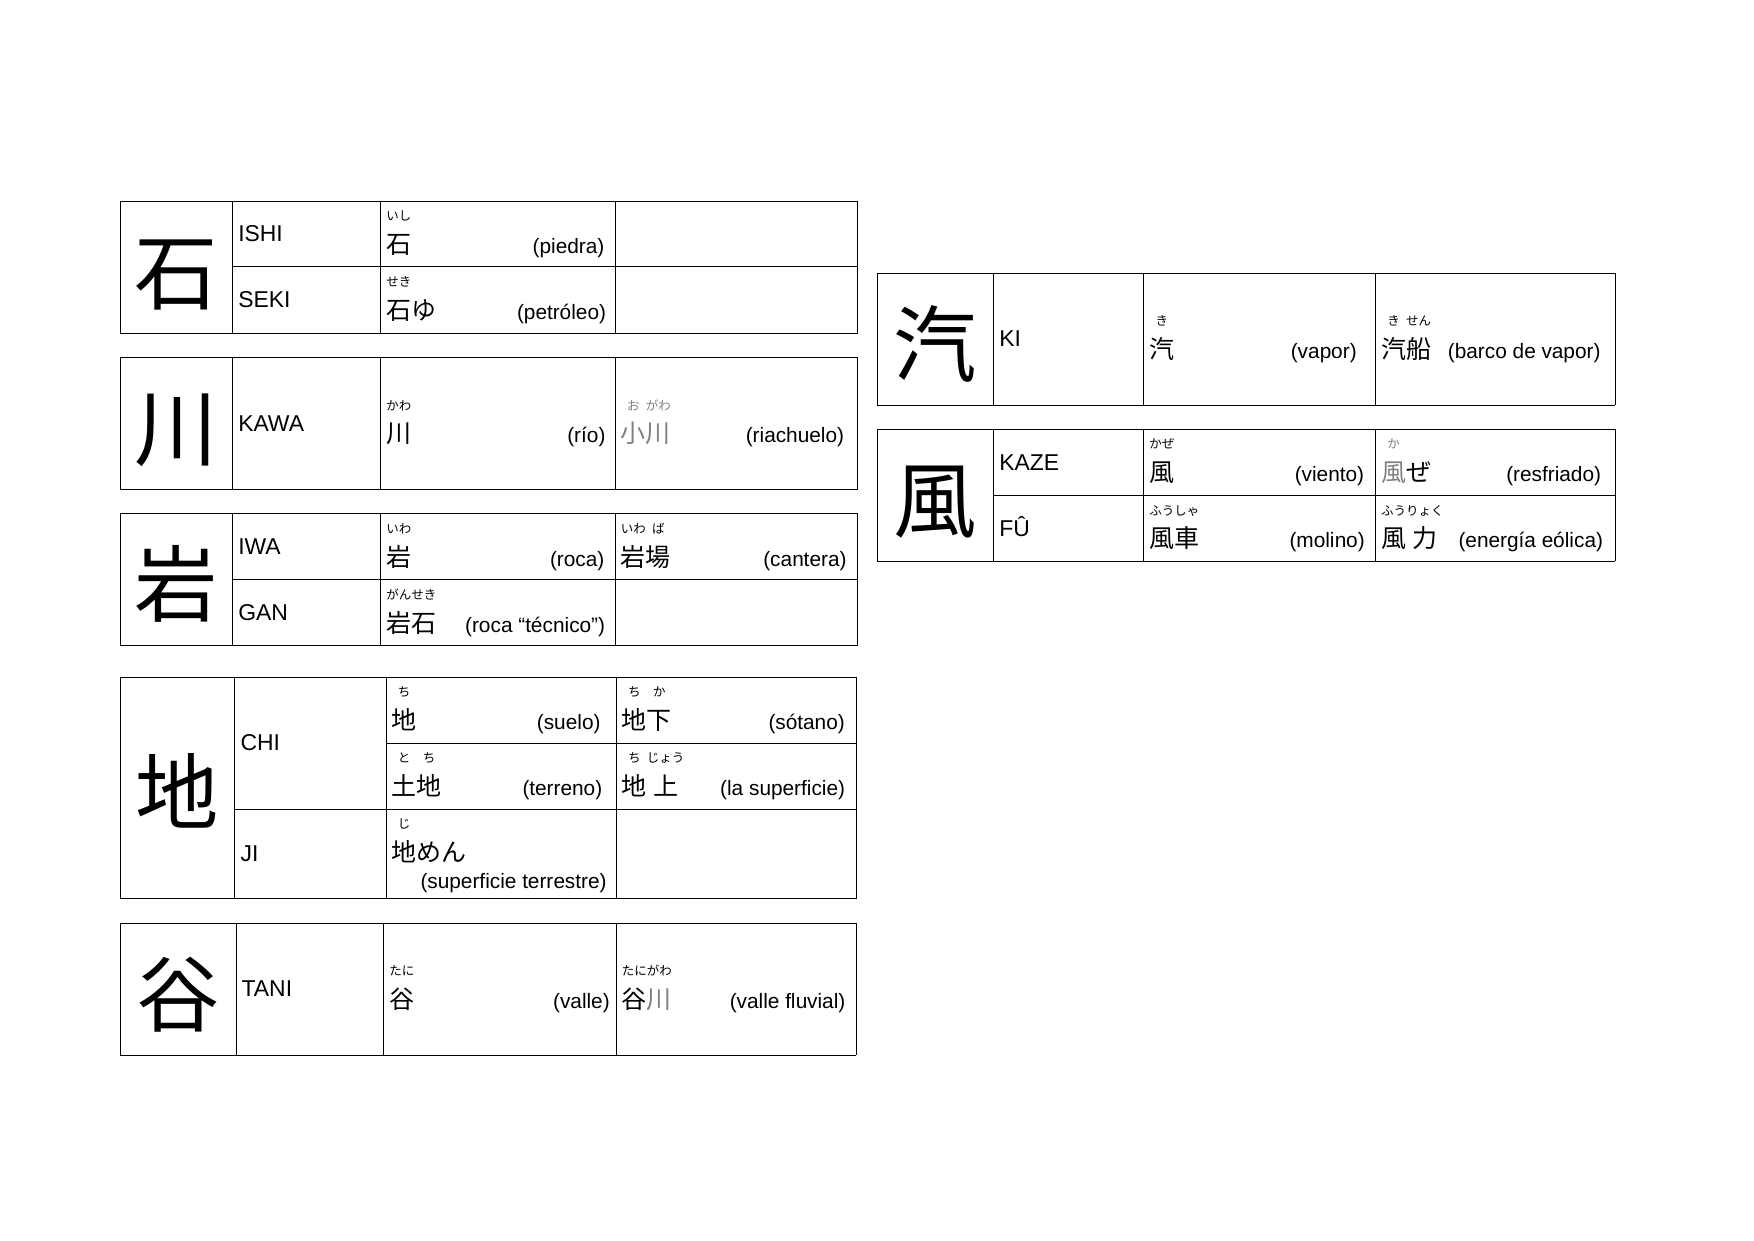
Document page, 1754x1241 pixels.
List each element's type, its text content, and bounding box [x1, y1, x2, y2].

table_header 岩いわ場ば (cantera) [616, 514, 857, 579]
table_header 汽 [878, 274, 993, 404]
table_header 地ち下か (sótano) [617, 678, 856, 742]
table_header 岩いわ (roca) [381, 514, 615, 579]
table_cell 土と地ち (terreno) [387, 744, 616, 808]
table_header 川 [121, 358, 232, 489]
table_cell [616, 580, 857, 645]
table_header KI [994, 274, 1143, 404]
table_header 岩 [121, 514, 232, 645]
table_header 谷 [121, 924, 236, 1054]
table_header 風かぜ (viento) [1144, 430, 1375, 494]
table_header 石 [121, 202, 232, 333]
table_header ISHI [233, 202, 380, 266]
table_header TANI [237, 924, 383, 1054]
table_header 風かぜ (resfriado) [1376, 430, 1615, 494]
table_header 谷たに (valle) [384, 924, 616, 1054]
table_cell FÛ [994, 496, 1143, 561]
table_cell 風ふう力りょく (energía eólica) [1376, 496, 1615, 561]
table_header 地ち (suelo) [387, 678, 616, 742]
table_cell JI [235, 810, 386, 898]
table_header KAWA [233, 358, 380, 489]
table_header IWA [233, 514, 380, 579]
table_header 谷たに川がわ (valle fluvial) [617, 924, 856, 1054]
table_header 小お川がわ (riachuelo) [616, 358, 857, 489]
table_header KAZE [994, 430, 1143, 494]
table_header 川かわ (río) [381, 358, 615, 489]
table_cell 石せきゆ (petróleo) [381, 267, 615, 333]
table_header CHI [235, 678, 386, 808]
table_cell GAN [233, 580, 380, 645]
table_cell 地ち上じょう (la superficie) [617, 744, 856, 808]
table_cell 地じめん (superficie terrestre) [387, 810, 616, 898]
table_cell 風ふう車しゃ (molino) [1144, 496, 1375, 561]
table_header 汽き船せん (barco de vapor) [1376, 274, 1615, 404]
table_cell SEKI [233, 267, 380, 333]
table_cell [617, 810, 856, 898]
table_cell [616, 267, 857, 333]
table_header 石いし (piedra) [381, 202, 615, 266]
table_header 地 [121, 678, 234, 898]
table_header 風 [878, 430, 993, 561]
table_cell 岩がん石せき (roca “técnico”) [381, 580, 615, 645]
table_header 汽き (vapor) [1144, 274, 1375, 404]
table_header [616, 202, 857, 266]
